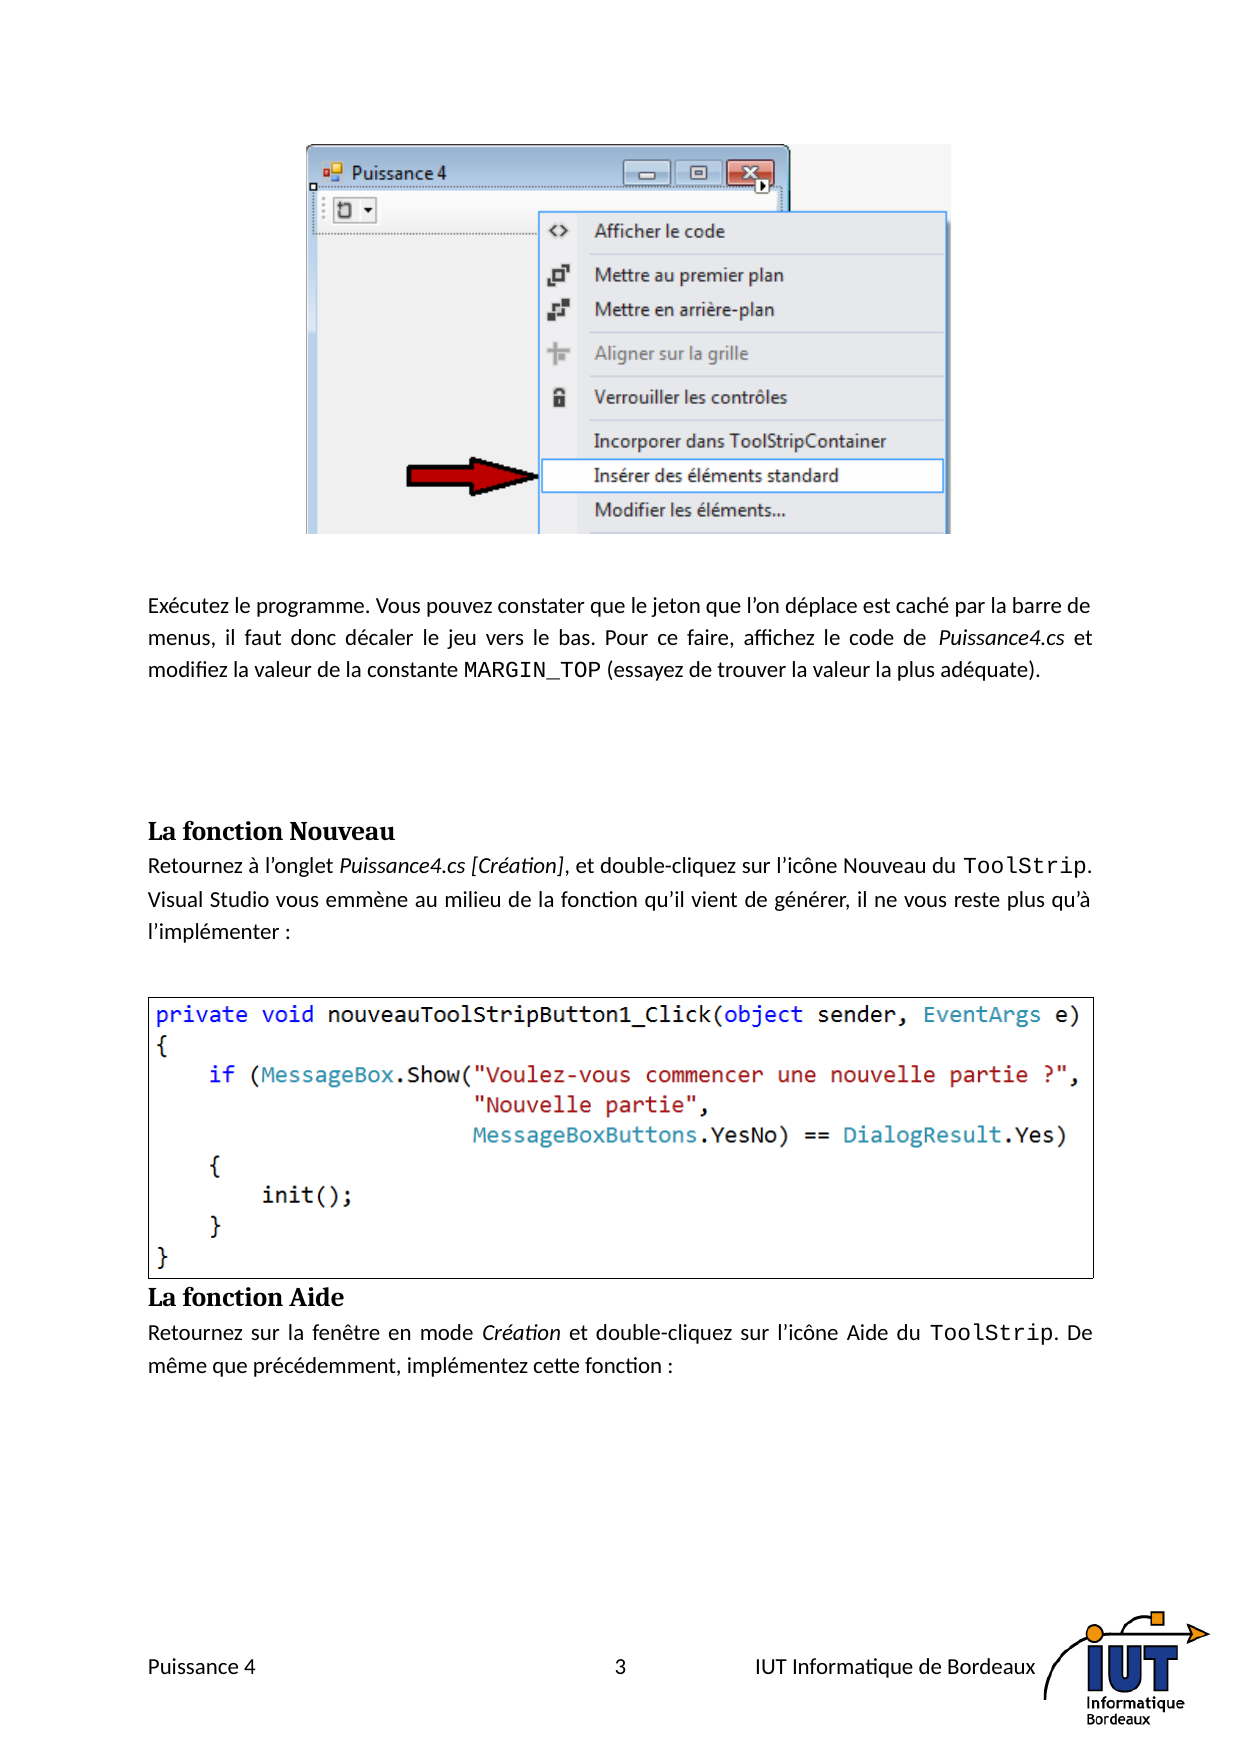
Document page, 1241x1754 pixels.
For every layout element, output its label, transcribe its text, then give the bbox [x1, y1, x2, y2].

subtitle La fonction Nouveau [148, 816, 1093, 847]
subtitle [148, 970, 1093, 997]
picture [306, 144, 952, 534]
picture [1043, 1610, 1214, 1729]
text [149, 998, 1093, 1278]
picture [150, 1000, 1090, 1275]
subtitle La fonction Aide [148, 1279, 1093, 1313]
text Retournez à l’onglet Puissance4.cs [Création], et double-cliquez sur l’icône Nouveau du ToolStrip. Visual Studio vous emmène au milieu de la fonction qu’il vient de générer, il ne vous reste plus qu’à l’implémenter : [148, 851, 1093, 945]
text Retournez sur la fenêtre en mode Création et double-cliquez sur l’icône Aide du ToolStrip. De même que précédemment, implémentez cette fonction : [148, 1318, 1093, 1379]
text Exécutez le programme. Vous pouvez constater que le jeton que l’on déplace est caché par la barre de menus, il faut donc décaler le jeu vers le bas. Pour ce faire, affichez le code de Puissance4.cs et modifiez la valeur de la constante MARGIN_TOP (essayez de trouver la valeur la plus adéquate). [148, 591, 1093, 684]
